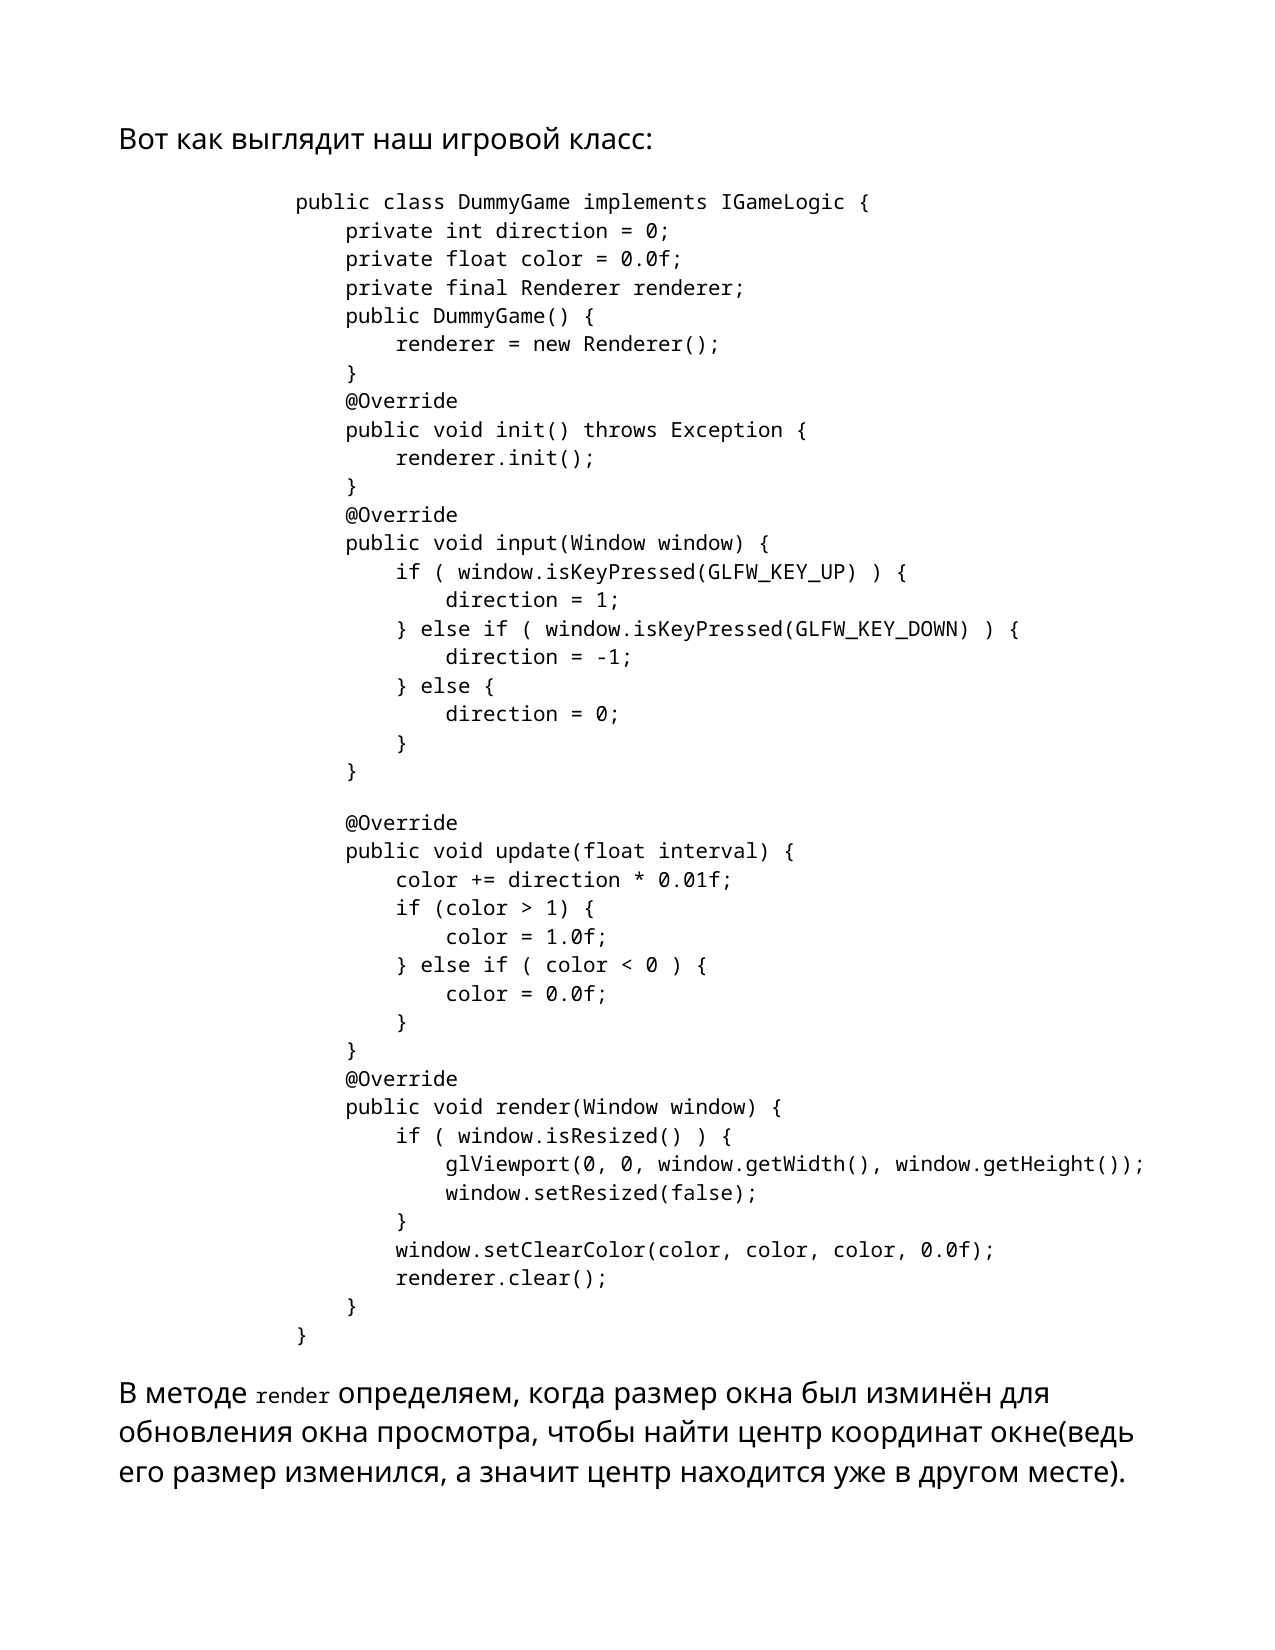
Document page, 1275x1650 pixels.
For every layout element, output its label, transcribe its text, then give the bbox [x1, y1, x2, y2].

text } [295, 1007, 1157, 1036]
text if (color > 1) { [295, 893, 1157, 922]
text direction = 1; [295, 585, 1157, 614]
text } [295, 358, 1157, 386]
text private final Renderer renderer; [295, 273, 1157, 301]
text Вот как выглядит наш игровой класс: [118, 118, 1157, 158]
text public void init() throws Exception { [295, 415, 1157, 443]
text renderer = new Renderer(); [295, 329, 1157, 358]
text public void update(float interval) { [295, 837, 1157, 865]
text } [295, 472, 1157, 500]
text } [295, 1036, 1157, 1064]
text direction = -1; [295, 642, 1157, 671]
text } else { [295, 671, 1157, 699]
text color = 0.0f; [295, 979, 1157, 1007]
text if ( window.isResized() ) { [295, 1121, 1157, 1149]
text } [295, 1320, 1157, 1372]
text @Override [295, 808, 1157, 837]
text } else if ( color < 0 ) { [295, 950, 1157, 979]
text } else if ( window.isKeyPressed(GLFW_KEY_DOWN) ) { [295, 614, 1157, 642]
text В методе render определяем, когда размер окна был изминён для обновления окна просмотра, чтобы найти центр координат окне(ведь его размер изменился, а значит центр находится уже в другом месте). [118, 1372, 1157, 1531]
text } [295, 728, 1157, 756]
text private int direction = 0; [295, 216, 1157, 244]
text renderer.init(); [295, 443, 1157, 472]
text } [295, 756, 1157, 784]
text renderer.clear(); [295, 1263, 1157, 1292]
text window.setClearColor(color, color, color, 0.0f); [295, 1235, 1157, 1263]
text public void input(Window window) { [295, 528, 1157, 557]
text @Override [295, 386, 1157, 415]
text private float color = 0.0f; [295, 244, 1157, 273]
text } [295, 1292, 1157, 1320]
text color += direction * 0.01f; [295, 865, 1157, 893]
text } [295, 1206, 1157, 1235]
text public class DummyGame implements IGameLogic { [295, 187, 1157, 216]
text public void render(Window window) { [295, 1092, 1157, 1121]
text public DummyGame() { [295, 301, 1157, 329]
text @Override [295, 1064, 1157, 1092]
text window.setResized(false); [295, 1178, 1157, 1206]
text direction = 0; [295, 699, 1157, 728]
text glViewport(0, 0, window.getWidth(), window.getHeight()); [295, 1149, 1157, 1178]
text if ( window.isKeyPressed(GLFW_KEY_UP) ) { [295, 557, 1157, 585]
text @Override [295, 500, 1157, 528]
text color = 1.0f; [295, 922, 1157, 950]
